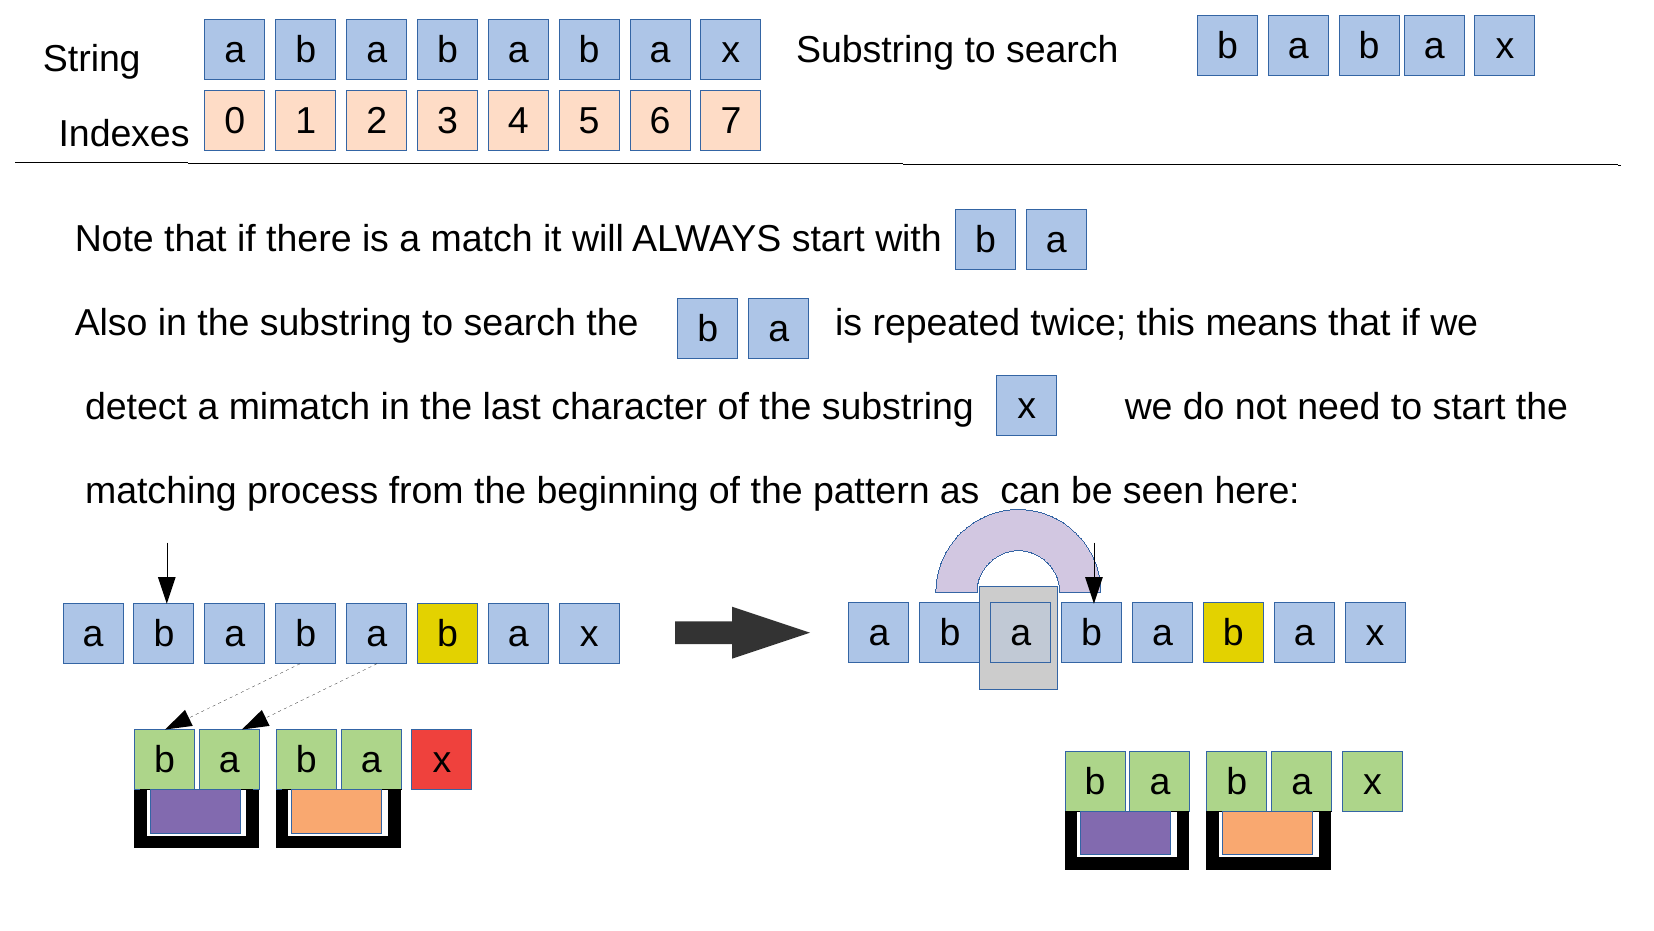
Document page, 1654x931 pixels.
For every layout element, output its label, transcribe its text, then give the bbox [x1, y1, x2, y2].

text_box Note that if there is a match it will ALWAYS start with Also in the substring to search the is repeated twice; this means that if we detect a mimatch in the last character of the substring we do not need to start the matching process from the beginning of the pattern as can be seen here: [60, 210, 1591, 856]
text_box a [630, 19, 691, 80]
text_box 7 [700, 90, 761, 151]
text_box x [996, 375, 1057, 436]
text_box x [1474, 15, 1535, 76]
text_box a [990, 602, 1051, 663]
text_box 4 [488, 90, 549, 151]
text_box a [748, 298, 809, 359]
text_box [150, 789, 241, 834]
text_box b [417, 19, 478, 80]
text_box b [1197, 15, 1258, 76]
text_box b [1339, 15, 1400, 76]
text_box x [1345, 602, 1406, 663]
text_box a [1129, 751, 1190, 812]
text_box 6 [630, 90, 691, 151]
text_box b [275, 603, 336, 664]
text_box a [346, 603, 407, 664]
text_box a [488, 603, 549, 664]
text_box 5 [559, 90, 620, 151]
text_box a [848, 602, 909, 663]
text_box b [1065, 751, 1126, 811]
text_box b [134, 729, 195, 790]
text_box [1222, 811, 1313, 855]
text_box b [559, 19, 620, 80]
text_box b [1061, 602, 1122, 663]
text_box b [1206, 751, 1267, 811]
text_box a [204, 603, 265, 664]
text_box [120, 30, 1225, 210]
text_box b [276, 729, 337, 790]
text_box a [229, 52, 239, 60]
text_box 2 [346, 90, 407, 151]
text_box 1 [275, 90, 336, 151]
text_box a [346, 19, 407, 80]
text_box x [559, 603, 620, 664]
text_box b [417, 603, 478, 664]
text_box b [677, 298, 738, 359]
text_box Substring to search [781, 21, 1134, 79]
text_box b [1203, 602, 1264, 663]
text_box a [228, 44, 239, 51]
text_box 0 [204, 90, 265, 151]
text_box a [199, 729, 260, 790]
text_box b [919, 602, 980, 663]
text_box Indexes [43, 105, 205, 162]
text_box a [488, 19, 549, 80]
text_box [291, 789, 382, 834]
text_box 3 [417, 90, 478, 151]
text_box x [411, 729, 472, 790]
text_box a [1026, 209, 1087, 270]
text_box a [1132, 602, 1193, 663]
text_box x [700, 19, 761, 80]
text_box a [204, 19, 265, 80]
text_box x [1342, 751, 1403, 812]
text_box a [341, 729, 402, 789]
text_box a [1404, 15, 1465, 76]
text_box b [955, 209, 1016, 270]
text_box a [1274, 602, 1335, 663]
text_box a [1268, 15, 1329, 76]
text_box b [275, 19, 336, 80]
text_box [1080, 811, 1171, 855]
text_box a [1271, 751, 1332, 811]
text_box String [28, 30, 156, 87]
text_box a [63, 603, 124, 664]
text_box b [133, 603, 194, 664]
